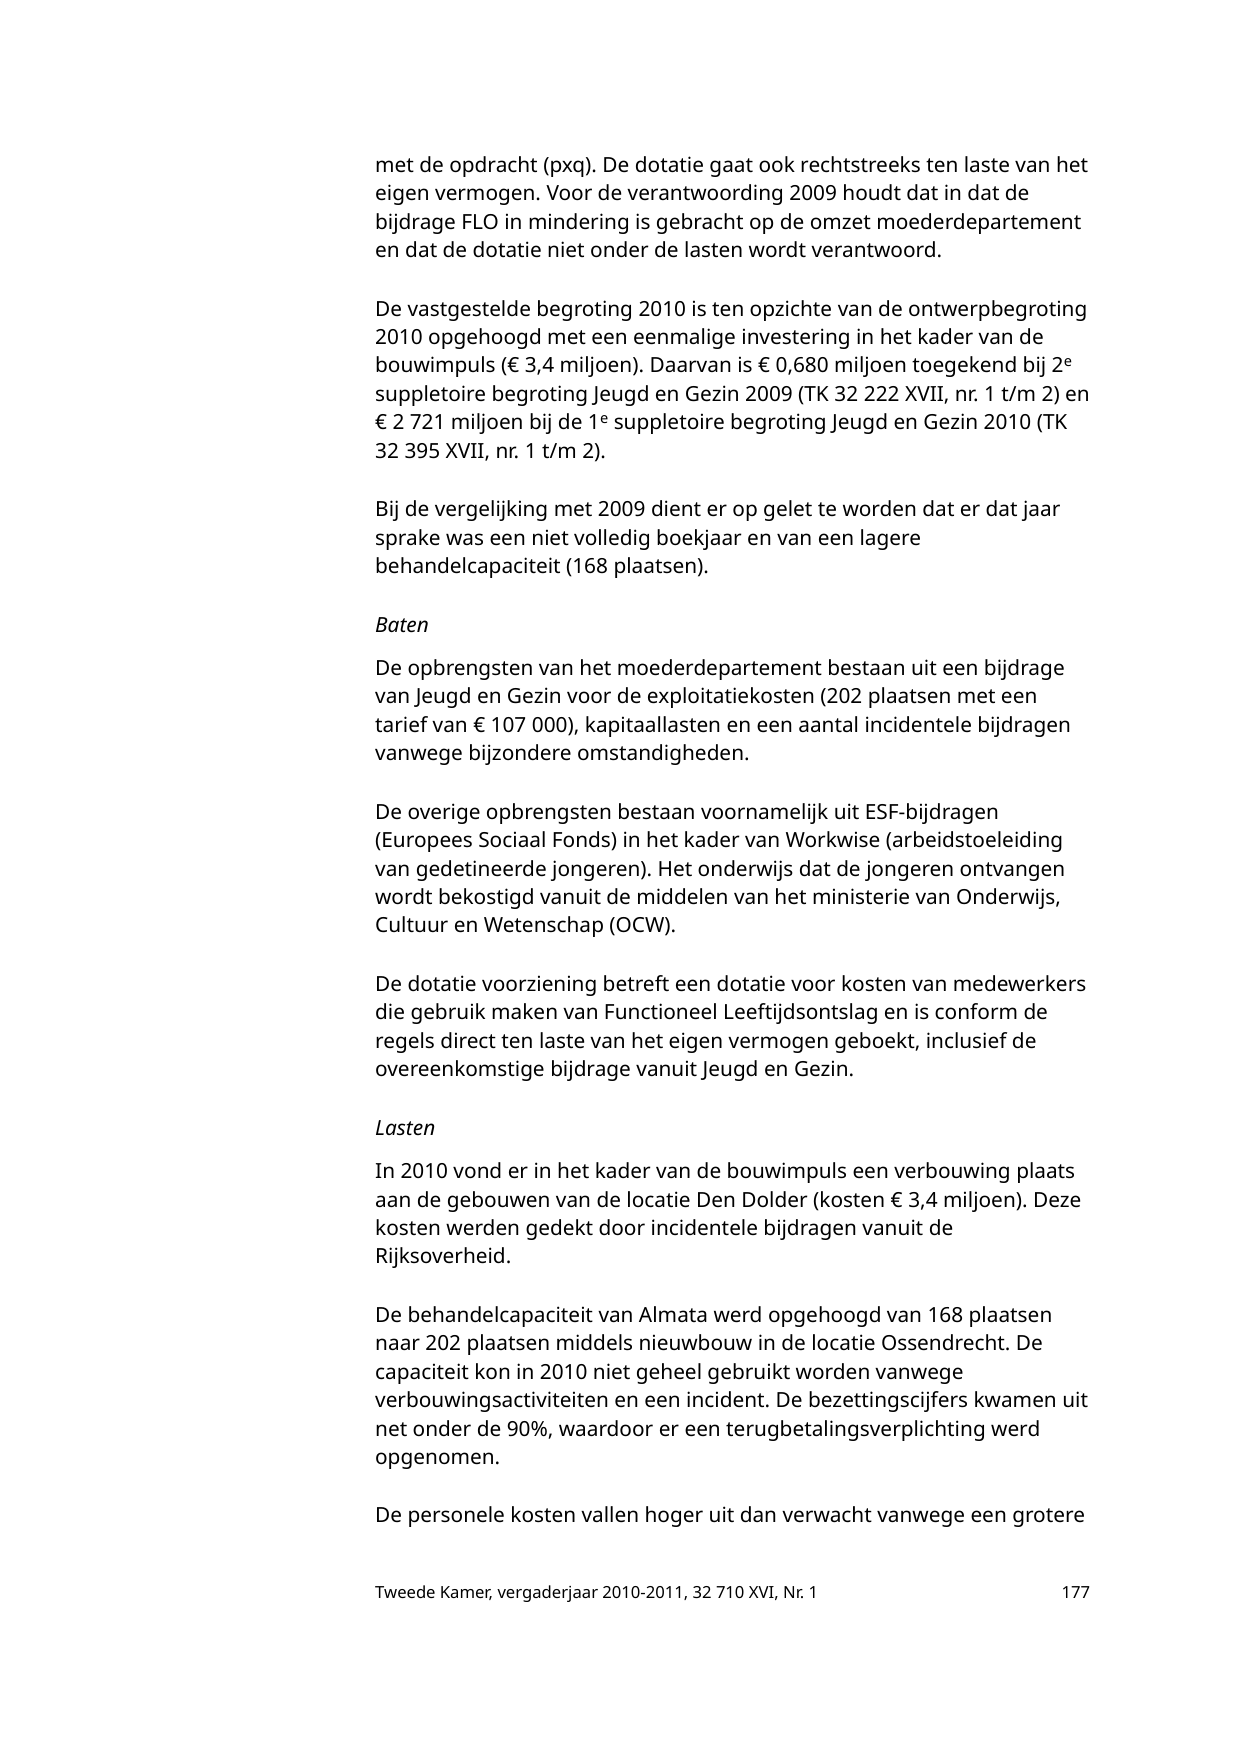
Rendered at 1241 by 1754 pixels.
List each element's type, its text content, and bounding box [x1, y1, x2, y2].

text De opbrengsten van het moederdepartement bestaan uit een bijdrage van Jeugd en Gezin voor de exploitatiekosten (202 plaatsen met een tarief van € 107 000), kapitaallasten en een aantal incidentele bijdragen vanwege bijzondere omstandigheden. [375, 653, 1090, 767]
text Lasten [375, 1113, 1090, 1141]
text Baten [375, 610, 1090, 638]
text De vastgestelde begroting 2010 is ten opzichte van de ontwerpbegroting 2010 opgehoogd met een eenmalige investering in het kader van de bouwimpuls (€ 3,4 miljoen). Daarvan is € 0,680 miljoen toegekend bij 2e suppletoire begroting Jeugd en Gezin 2009 (TK 32 222 XVII, nr. 1 t/m 2) en € 2 721 miljoen bij de 1e suppletoire begroting Jeugd en Gezin 2010 (TK 32 395 XVII, nr. 1 t/m 2). [375, 294, 1090, 464]
text Bij de vergelijking met 2009 dient er op gelet te worden dat er dat jaar sprake was een niet volledig boekjaar en van een lagere behandelcapaciteit (168 plaatsen). [375, 494, 1090, 580]
text met de opdracht (pxq). De dotatie gaat ook rechtstreeks ten laste van het eigen vermogen. Voor de verantwoording 2009 houdt dat in dat de bijdrage FLO in mindering is gebracht op de omzet moederdepartement en dat de dotatie niet onder de lasten wordt verantwoord. [375, 150, 1090, 264]
text In 2010 vond er in het kader van de bouwimpuls een verbouwing plaats aan de gebouwen van de locatie Den Dolder (kosten € 3,4 miljoen). Deze kosten werden gedekt door incidentele bijdragen vanuit de Rijksoverheid. [375, 1156, 1090, 1270]
text De behandelcapaciteit van Almata werd opgehoogd van 168 plaatsen naar 202 plaatsen middels nieuwbouw in de locatie Ossendrecht. De capaciteit kon in 2010 niet geheel gebruikt worden vanwege verbouwingsactiviteiten en een incident. De bezettingscijfers kwamen uit net onder de 90%, waardoor er een terugbetalingsverplichting werd opgenomen. [375, 1300, 1090, 1471]
text De dotatie voorziening betreft een dotatie voor kosten van medewerkers die gebruik maken van Functioneel Leeftijdsontslag en is conform de regels direct ten laste van het eigen vermogen geboekt, inclusief de overeenkomstige bijdrage vanuit Jeugd en Gezin. [375, 969, 1090, 1083]
text De overige opbrengsten bestaan voornamelijk uit ESF-bijdragen (Europees Sociaal Fonds) in het kader van Workwise (arbeidstoeleiding van gedetineerde jongeren). Het onderwijs dat de jongeren ontvangen wordt bekostigd vanuit de middelen van het ministerie van Onderwijs, Cultuur en Wetenschap (OCW). [375, 797, 1090, 939]
text De personele kosten vallen hoger uit dan verwacht vanwege een grotere [375, 1501, 1090, 1529]
